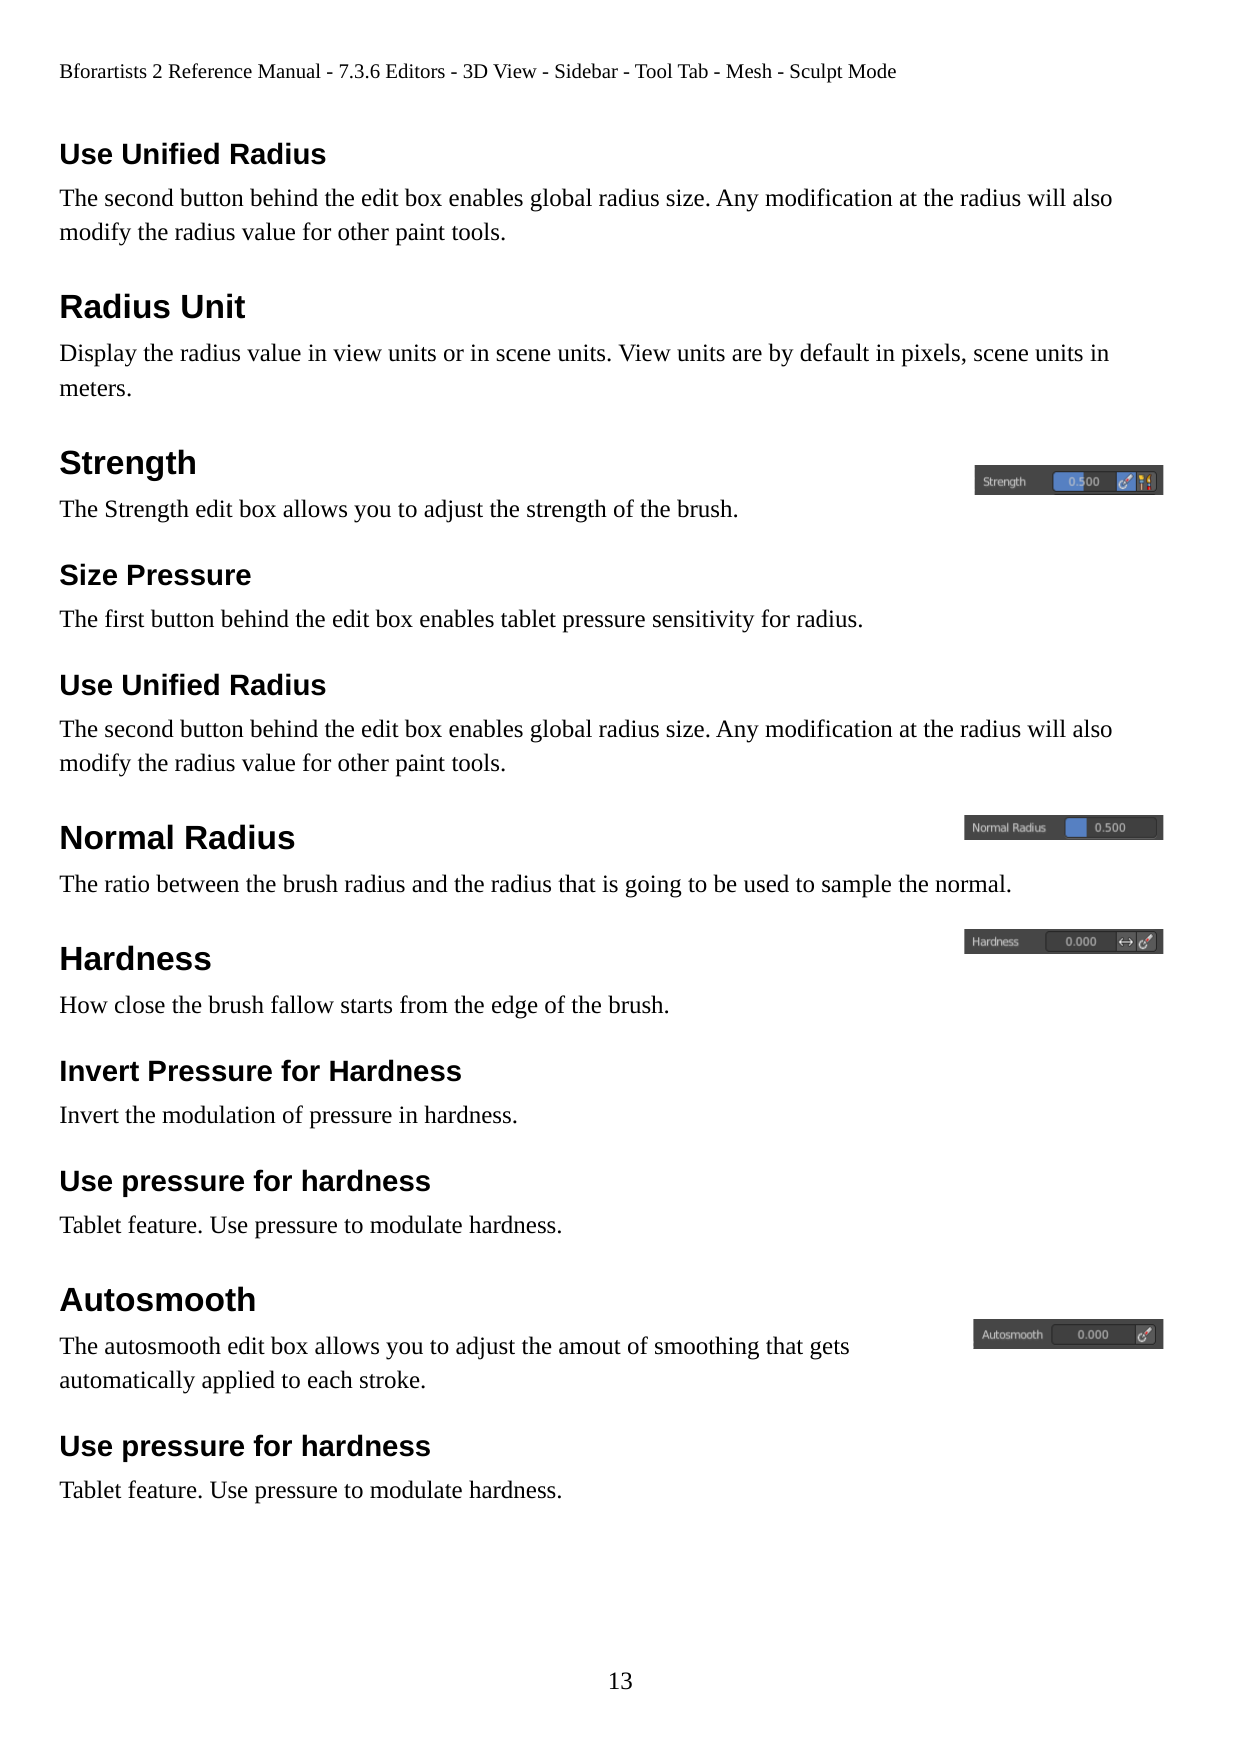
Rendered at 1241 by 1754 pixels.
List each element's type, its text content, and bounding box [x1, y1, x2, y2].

subtitle Normal Radius [59, 818, 1181, 857]
text How close the brush fallow starts from the edge of the brush. [59, 990, 1181, 1019]
picture [964, 815, 1164, 840]
picture [973, 1319, 1164, 1349]
subtitle Autosmooth [59, 1280, 1181, 1319]
subtitle Radius Unit [59, 287, 1181, 326]
subtitle Use Unified Radius [59, 137, 1181, 170]
subtitle Invert Pressure for Hardness [59, 1054, 1181, 1088]
text The second button behind the edit box enables global radius size. Any modification at the radius will also modify the radius value for other paint tools. [59, 183, 1181, 246]
subtitle Size Pressure [59, 558, 1181, 591]
subtitle Hardness [59, 939, 1181, 978]
text The first button behind the edit box enables tablet pressure sensitivity for radius. [59, 604, 1181, 633]
text Display the radius value in view units or in scene units. View units are by default in pixels, scene units in meters. [59, 338, 1181, 402]
subtitle Use pressure for hardness [59, 1164, 1181, 1198]
text The Strength edit box allows you to adjust the strength of the brush. [59, 494, 1181, 523]
text Invert the modulation of pressure in hardness. [59, 1100, 1181, 1129]
subtitle Use pressure for hardness [59, 1429, 1181, 1463]
text The second button behind the edit box enables global radius size. Any modification at the radius will also modify the radius value for other paint tools. [59, 714, 1181, 777]
subtitle Use Unified Radius [59, 667, 1181, 701]
text The ratio between the brush radius and the radius that is going to be used to sample the normal. [59, 869, 1181, 898]
text The autosmooth edit box allows you to adjust the amout of smoothing that gets automatically applied to each stroke. [59, 1331, 1181, 1394]
text Tablet feature. Use pressure to modulate hardness. [59, 1476, 1181, 1504]
picture [974, 465, 1164, 495]
text Tablet feature. Use pressure to modulate hardness. [59, 1210, 1181, 1239]
picture [964, 929, 1164, 954]
subtitle Strength [59, 443, 1181, 481]
